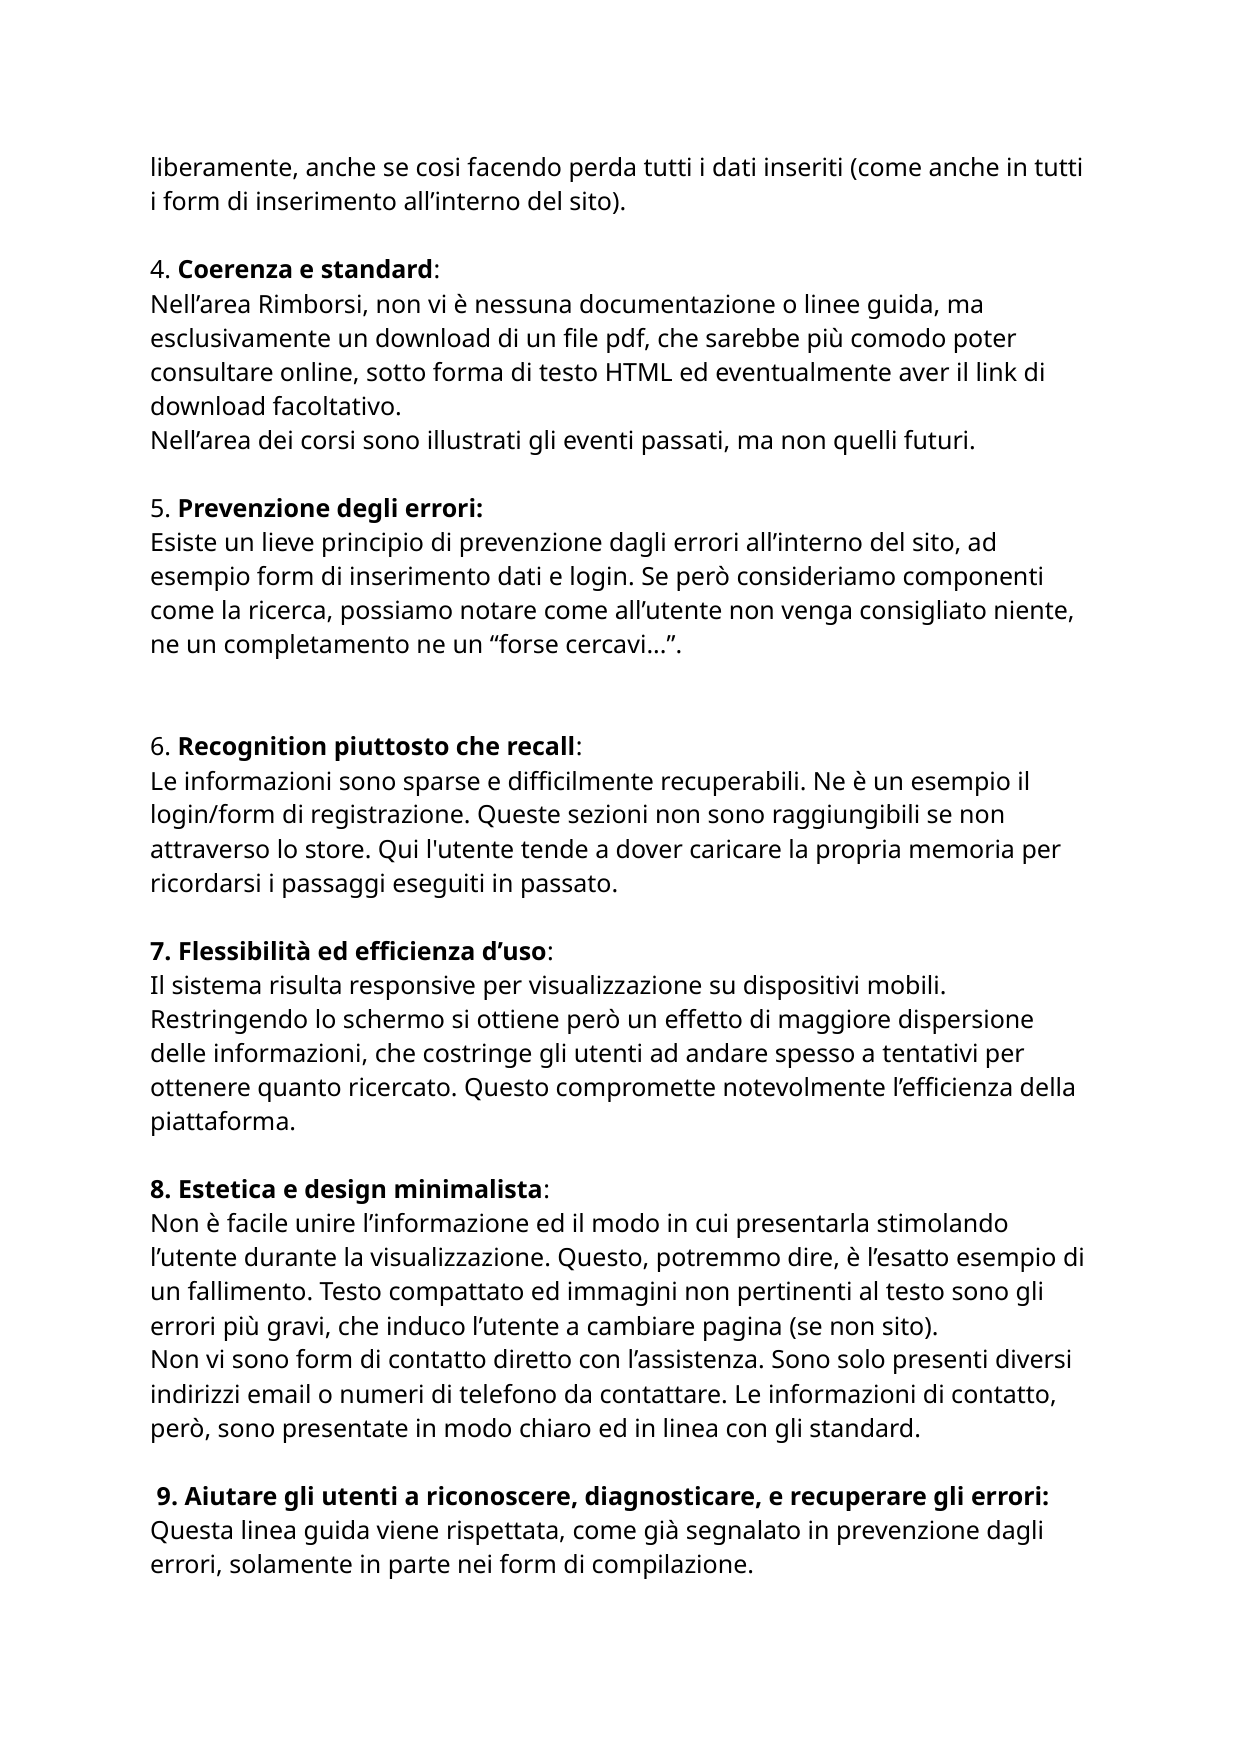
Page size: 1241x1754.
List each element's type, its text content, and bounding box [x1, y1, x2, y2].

text 5. Prevenzione degli errori: [150, 491, 1090, 525]
text Nell’area dei corsi sono illustrati gli eventi passati, ma non quelli futuri. [150, 422, 1090, 457]
text Esiste un lieve principio di prevenzione dagli errori all’interno del sito, ad esempio form di inserimento dati e login. Se però consideriamo componenti come la ricerca, possiamo notare come all’utente non venga consigliato niente, ne un completamento ne un “forse cercavi...”. [150, 525, 1090, 661]
text Nell’area Rimborsi, non vi è nessuna documentazione o linee guida, ma esclusivamente un download di un file pdf, che sarebbe più comodo poter consultare online, sotto forma di testo HTML ed eventualmente aver il link di download facoltativo. [150, 286, 1090, 422]
text 7. Flessibilità ed efficienza d’uso:​ [150, 933, 1090, 967]
text Non è facile unire l’informazione ed il modo in cui presentarla stimolando l’utente durante la visualizzazione. Questo, potremmo dire, è l’esatto esempio di un fallimento. Testo compattato ed immagini non pertinenti al testo sono gli errori più gravi, che induco l’utente a cambiare pagina (se non sito). [150, 1206, 1090, 1342]
text 8. Estetica e design minimalista​: [150, 1172, 1090, 1206]
text liberamente, anche se cosi facendo perda tutti i dati inseriti (come anche in tutti i form di inserimento all’interno del sito). [150, 150, 1090, 218]
text Il sistema risulta responsive per visualizzazione su dispositivi mobili. Restringendo lo schermo si ottiene però un effetto di maggiore dispersione delle informazioni, che costringe gli utenti ad andare spesso a tentativi per ottenere quanto ricercato. Questo compromette notevolmente l’efficienza della piattaforma. [150, 967, 1090, 1138]
text Questa linea guida viene rispettata, come già segnalato in prevenzione dagli errori, solamente in parte nei form di compilazione. [150, 1512, 1090, 1581]
text Le informazioni sono sparse e difficilmente recuperabili. Ne è un esempio il login/form di registrazione. Queste sezioni non sono raggiungibili se non attraverso lo store. Qui l'utente tende a dover caricare la propria memoria per ricordarsi i passaggi eseguiti in passato. [150, 763, 1090, 899]
text 9. Aiutare gli utenti a riconoscere, diagnosticare, e recuperare gli errori: [150, 1478, 1090, 1512]
text 6. Recognition piuttosto che recall: [150, 729, 1090, 763]
text 4. Coerenza e standard:​ [150, 252, 1090, 286]
text Non vi sono form di contatto diretto con l’assistenza. Sono solo presenti diversi indirizzi email o numeri di telefono da contattare. Le informazioni di contatto, però, sono presentate in modo chiaro ed in linea con gli standard. [150, 1342, 1090, 1444]
